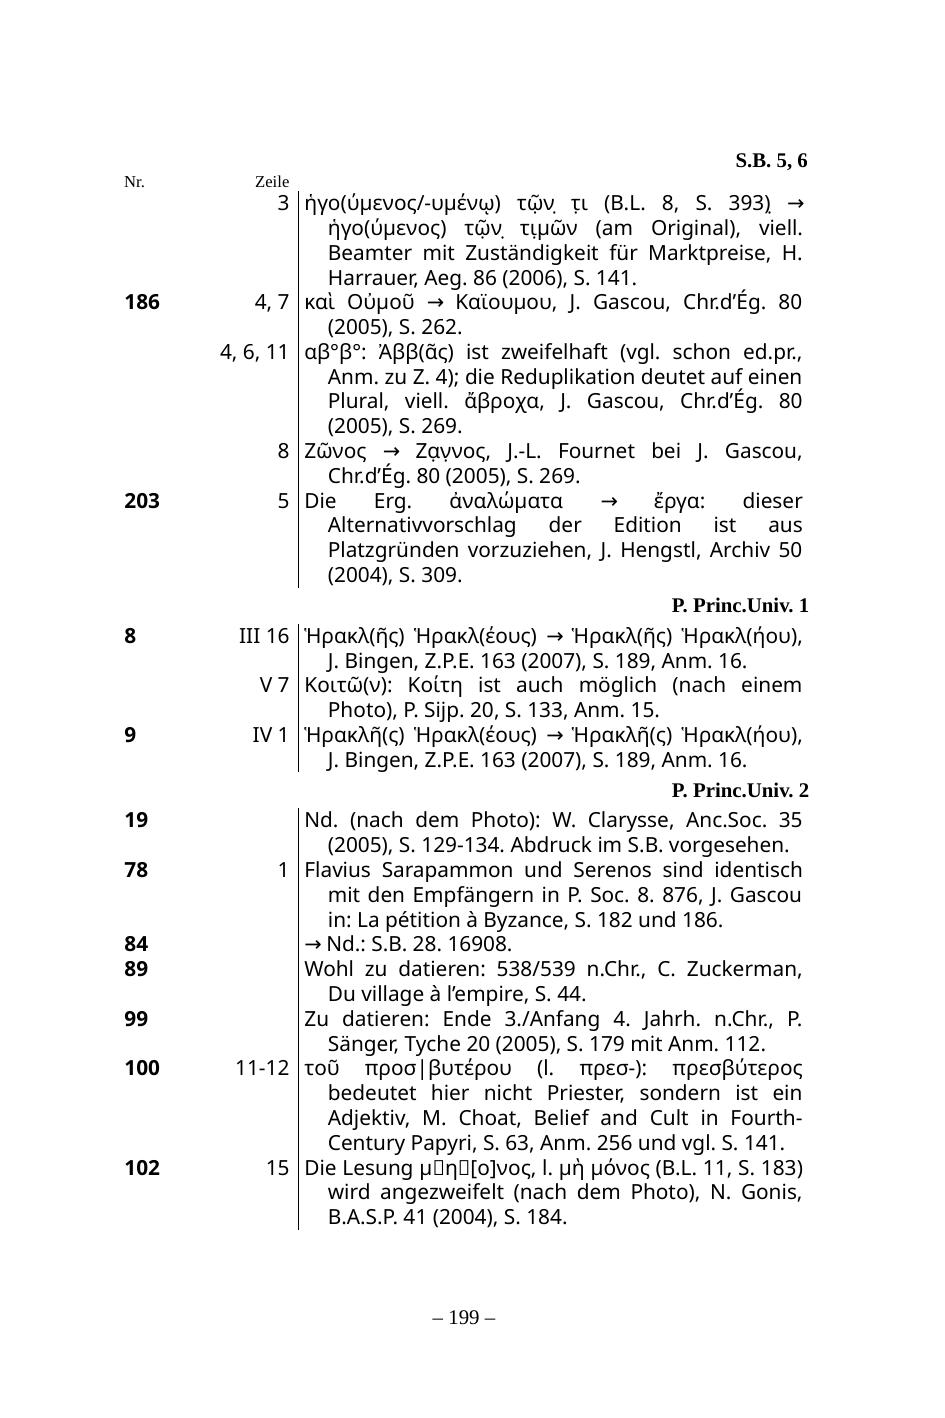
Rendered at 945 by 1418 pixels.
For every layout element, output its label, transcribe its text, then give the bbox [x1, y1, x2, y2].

table_header Ἡρακλ(ῆς) Ἡρακλ(έους) → Ἡρακλ(ῆς) Ἡρακλ(ήου), J. Bingen, Z.P.E. 163 (2007), S. 189, Anm. 16. [299, 624, 809, 673]
table_cell 3 [207, 191, 298, 290]
table_cell 4, 6, 11 [207, 340, 298, 439]
table_cell 78 [118, 858, 207, 932]
table_cell 4, 7 [207, 290, 298, 339]
table_cell 1 [207, 858, 298, 932]
table_header 19 [118, 808, 298, 858]
table_cell Κοιτῶ(ν): Κοίτη ist auch möglich (nach einem Photo), P. Sijp. 20, S. 133, Anm. 15. [299, 673, 809, 723]
table_cell Die Erg. ἀναλώματα → ἔργα: dieser Alternativvorschlag der Edition ist aus Platzgründen vorzuziehen, J. Hengstl, Archiv 50 (2004), S. 309. [299, 488, 809, 587]
table_cell Ἡρακλῆ(ς) Ἡρακλ(έους) → Ἡρακλῆ(ς) Ἡρακλ(ήου), J. Bingen, Z.P.E. 163 (2007), S. 189, Anm. 16. [299, 723, 809, 772]
table_cell ἡγο(ύμενος/-υμένῳ) τῶ̣ν̣ τ̣ι (B.L. 8, S. 393)̣ → ἡγο(ύμενος) τῶ̣ν̣ τι̣μῶν (am Original), viell. Beamter mit Zuständigkeit für Marktpreise, H. Harrauer, Aeg. 86 (2006), S. 141. [299, 191, 809, 290]
table_cell IV 1 [207, 723, 298, 772]
table_cell 5 [207, 488, 298, 587]
table_cell → Nd.: S.B. 28. 16908. [299, 932, 809, 957]
table_cell [118, 439, 207, 488]
table_cell Ζῶνος → Ζα̣ν̣νος, J.-L. Fournet bei J. Gascou, Chr.d’Ég. 80 (2005), S. 269. [299, 439, 809, 488]
subtitle P. Princ.Univ. 2 [118, 778, 809, 802]
table_cell τοῦ προσ|βυτέρου (l. πρεσ-): πρεσβύτερος bedeutet hier nicht Priester, sondern ist ein Adjektiv, M. Choat, Belief and Cult in Fourth-Century Papyri, S. 63, Anm. 256 und vgl. S. 141. [299, 1056, 809, 1155]
table_header 8 [118, 624, 207, 673]
table_cell 84 [118, 932, 298, 957]
table_cell [118, 340, 207, 439]
table_header III 16 [207, 624, 298, 673]
subtitle P. Princ.Univ. 1 [118, 593, 809, 617]
table_header Nd. (nach dem Photo): W. Clarysse, Anc.Soc. 35 (2005), S. 129-134. Abdruck im S.B. vorgesehen. [299, 808, 809, 858]
table_cell 102 [118, 1155, 207, 1229]
table_cell 203 [118, 488, 207, 587]
table_cell Zu datieren: Ende 3./Anfang 4. Jahrh. n.Chr., P. Sänger, Tyche 20 (2005), S. 179 mit Anm. 112. [299, 1006, 809, 1056]
table_cell 99 [118, 1006, 298, 1056]
table_cell 186 [118, 290, 207, 339]
table_cell 100 [118, 1056, 207, 1155]
table_cell 9 [118, 723, 207, 772]
table_cell Wohl zu datieren: 538/539 n.Chr., C. Zuckerman, Du village à l’empire, S. 44. [299, 957, 809, 1006]
table_cell [118, 673, 207, 723]
table_cell 89 [118, 957, 298, 1006]
table_cell V 7 [207, 673, 298, 723]
table_cell [118, 191, 207, 290]
table_cell καὶ Οὐμοῦ → Καϊουμου, J. Gascou, Chr.d’Ég. 80 (2005), S. 262. [299, 290, 809, 339]
table_cell αβ°β°: Ἀββ(ᾶς) ist zweifelhaft (vgl. schon ed.pr., Anm. zu Z. 4); die Reduplikation deutet auf einen Plural, viell. ἄβροχα, J. Gascou, Chr.d’Ég. 80 (2005), S. 269. [299, 340, 809, 439]
table_cell 15 [207, 1155, 298, 1229]
table_cell Flavius Sarapammon und Serenos sind identisch mit den Empfängern in P. Soc. 8. 876, J. Gascou in: La pétition à Byzance, S. 182 und 186. [299, 858, 809, 932]
table_cell 8 [207, 439, 298, 488]
table_cell 11-12 [207, 1056, 298, 1155]
table_cell Die Lesung μη[ο]νος, l. μὴ μόνος (B.L. 11, S. 183) wird angezweifelt (nach dem Photo), N. Gonis, B.A.S.P. 41 (2004), S. 184. [299, 1155, 809, 1229]
